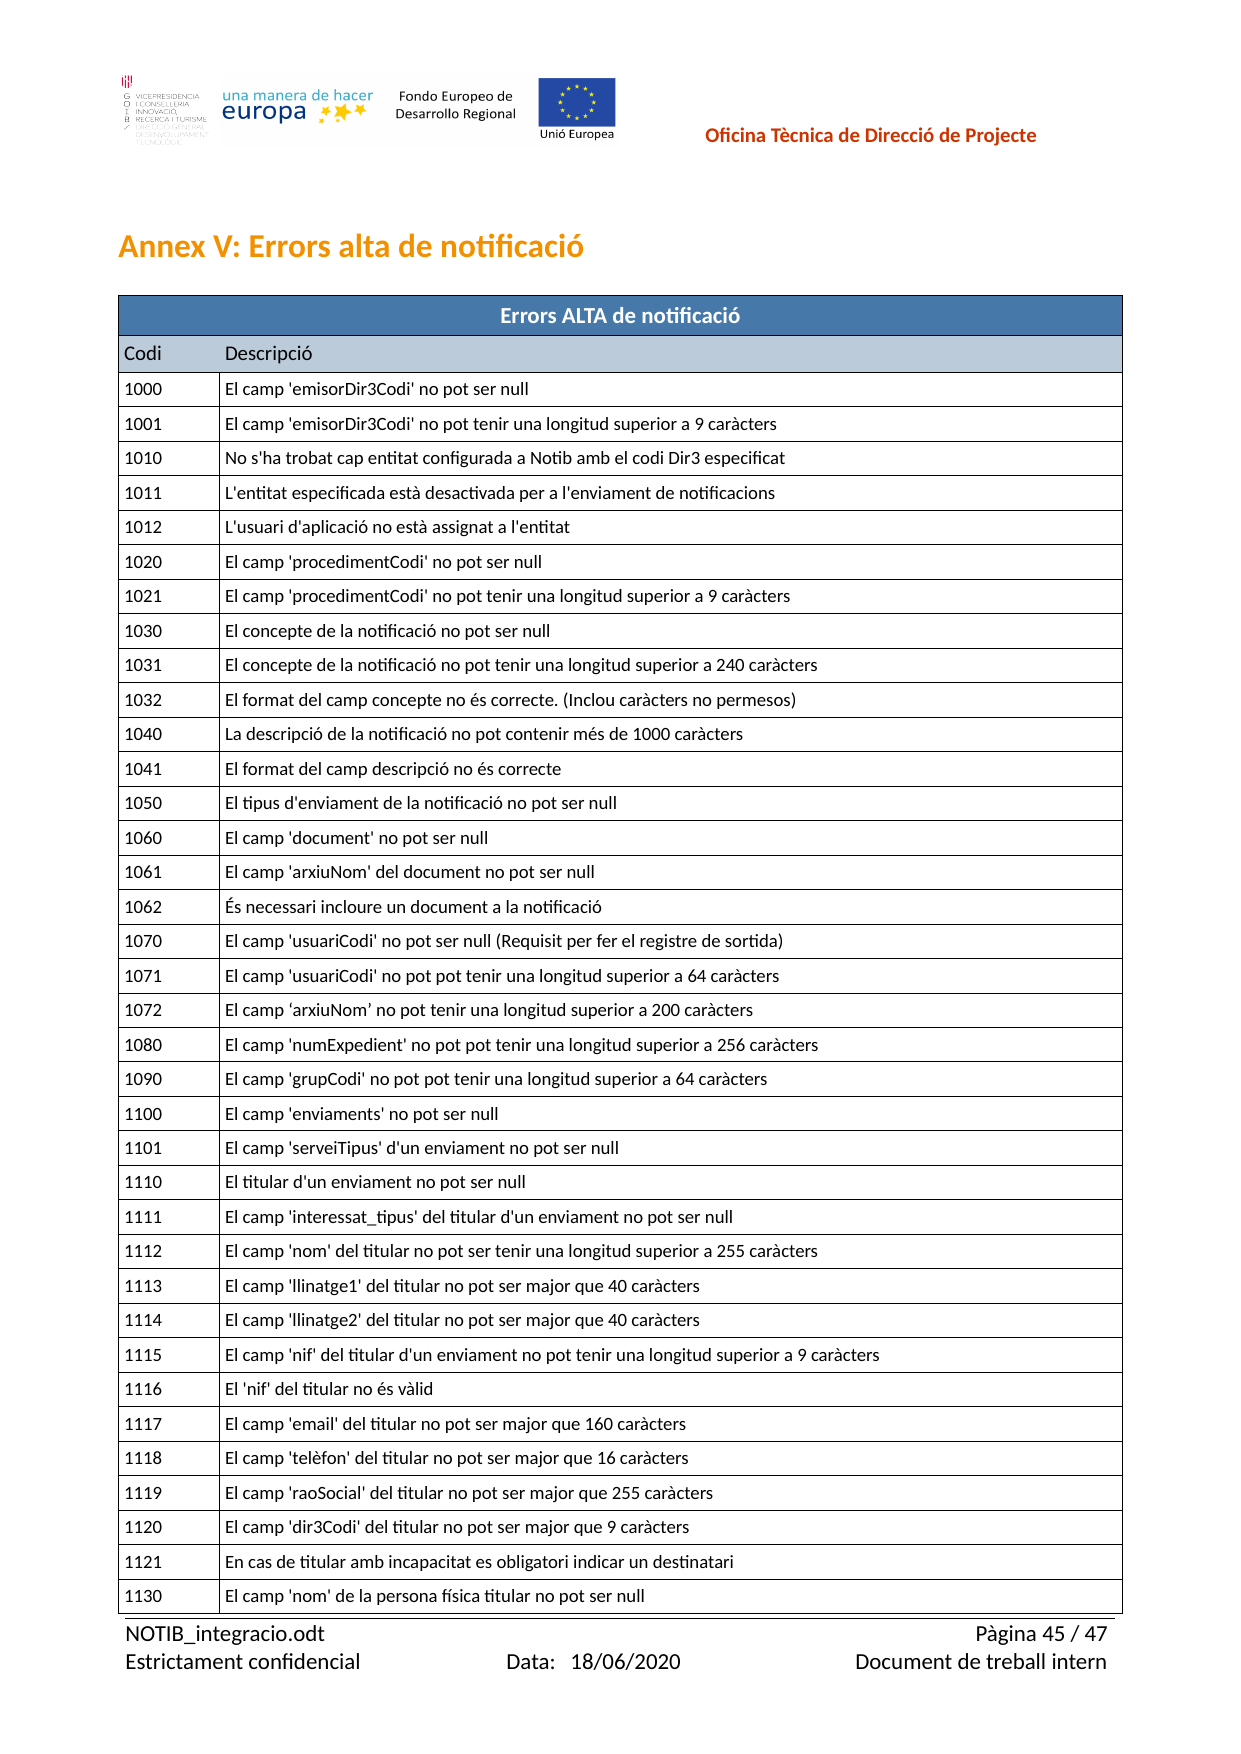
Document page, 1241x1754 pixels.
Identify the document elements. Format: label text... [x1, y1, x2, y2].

table_cell 1032 [119, 683, 219, 717]
table_cell El concepte de la notificació no pot tenir una longitud superior a 240 caràcters [220, 649, 1122, 682]
table_cell 1031 [119, 649, 219, 682]
table_header Errors ALTA de notificació [119, 296, 1122, 335]
table_cell El camp 'interessat_tipus' del titular d'un enviament no pot ser null [220, 1200, 1122, 1234]
table_cell 1000 [119, 373, 219, 406]
table_cell 1118 [119, 1442, 219, 1475]
table_cell 1113 [119, 1269, 219, 1303]
table_cell 1119 [119, 1476, 219, 1509]
table_cell El camp 'grupCodi' no pot pot tenir una longitud superior a 64 caràcters [220, 1062, 1122, 1096]
table_cell El camp 'nom' de la persona física titular no pot ser null [220, 1580, 1122, 1613]
table_cell El camp 'arxiuNom' del document no pot ser null [220, 856, 1122, 889]
table_cell 1010 [119, 442, 219, 475]
table_cell 1061 [119, 856, 219, 889]
table_cell 1115 [119, 1338, 219, 1372]
table_cell El camp 'serveiTipus' d'un enviament no pot ser null [220, 1131, 1122, 1165]
table_cell El camp 'emisorDir3Codi' no pot ser null [220, 373, 1122, 406]
table_cell 1114 [119, 1304, 219, 1337]
table_cell El camp 'nom' del titular no pot ser tenir una longitud superior a 255 caràcters [220, 1235, 1122, 1268]
table_cell 1030 [119, 614, 219, 648]
table_cell El format del camp descripció no és correcte [220, 752, 1122, 786]
table_cell 1060 [119, 821, 219, 854]
table_cell 1117 [119, 1407, 219, 1441]
table_cell El camp 'numExpedient' no pot pot tenir una longitud superior a 256 caràcters [220, 1028, 1122, 1061]
table_cell El camp ‘arxiuNom’ no pot tenir una longitud superior a 200 caràcters [220, 994, 1122, 1027]
table_cell El concepte de la notificació no pot ser null [220, 614, 1122, 648]
table_cell El camp 'usuariCodi' no pot pot tenir una longitud superior a 64 caràcters [220, 959, 1122, 992]
table_cell No s'ha trobat cap entitat configurada a Notib amb el codi Dir3 especificat [220, 442, 1122, 475]
table_cell 1041 [119, 752, 219, 786]
table_cell Codi [119, 336, 219, 372]
table_cell 1110 [119, 1166, 219, 1199]
table_cell 1080 [119, 1028, 219, 1061]
table_cell 1100 [119, 1097, 219, 1130]
table_cell El camp 'llinatge1' del titular no pot ser major que 40 caràcters [220, 1269, 1122, 1303]
table_cell El camp 'enviaments' no pot ser null [220, 1097, 1122, 1130]
table_cell 1121 [119, 1545, 219, 1578]
table_cell 1112 [119, 1235, 219, 1268]
table_cell 1090 [119, 1062, 219, 1096]
table_cell El camp 'procedimentCodi' no pot tenir una longitud superior a 9 caràcters [220, 580, 1122, 613]
table_cell L'entitat especificada està desactivada per a l'enviament de notificacions [220, 476, 1122, 510]
table_cell 1111 [119, 1200, 219, 1234]
table_cell 1116 [119, 1373, 219, 1406]
table_cell 1072 [119, 994, 219, 1027]
table_cell El camp 'dir3Codi' del titular no pot ser major que 9 caràcters [220, 1511, 1122, 1544]
table_cell El camp 'usuariCodi' no pot ser null (Requisit per fer el registre de sortida) [220, 925, 1122, 958]
table_cell Descripció [219, 336, 1122, 372]
table_cell 1040 [119, 718, 219, 751]
table_cell 1011 [119, 476, 219, 510]
table_cell El camp 'llinatge2' del titular no pot ser major que 40 caràcters [220, 1304, 1122, 1337]
picture [219, 73, 621, 147]
table_cell El format del camp concepte no és correcte. (Inclou caràcters no permesos) [220, 683, 1122, 717]
table_cell 1101 [119, 1131, 219, 1165]
table_cell 1001 [119, 407, 219, 441]
table_cell El camp 'telèfon' del titular no pot ser major que 16 caràcters [220, 1442, 1122, 1475]
table_cell El camp 'procedimentCodi' no pot ser null [220, 545, 1122, 579]
table_cell El camp 'document' no pot ser null [220, 821, 1122, 854]
table_cell 1071 [119, 959, 219, 992]
table_cell 1062 [119, 890, 219, 923]
table_cell El titular d'un enviament no pot ser null [220, 1166, 1122, 1199]
table_cell 1130 [119, 1580, 219, 1613]
table_cell El 'nif' del titular no és vàlid [220, 1373, 1122, 1406]
table_cell En cas de titular amb incapacitat es obligatori indicar un destinatari [220, 1545, 1122, 1578]
table_cell 1020 [119, 545, 219, 579]
picture [118, 73, 213, 147]
table_cell 1021 [119, 580, 219, 613]
table_cell 1050 [119, 787, 219, 820]
table_cell La descripció de la notificació no pot contenir més de 1000 caràcters [220, 718, 1122, 751]
subtitle Annex V: Errors alta de notificació [118, 225, 1122, 266]
table_cell El camp 'raoSocial' del titular no pot ser major que 255 caràcters [220, 1476, 1122, 1509]
table_cell L'usuari d'aplicació no està assignat a l'entitat [220, 511, 1122, 544]
table_cell El camp 'emisorDir3Codi' no pot tenir una longitud superior a 9 caràcters [220, 407, 1122, 441]
table_cell El tipus d'enviament de la notificació no pot ser null [220, 787, 1122, 820]
table_cell El camp 'nif' del titular d'un enviament no pot tenir una longitud superior a 9 caràcters [220, 1338, 1122, 1372]
table_cell 1070 [119, 925, 219, 958]
table_cell És necessari incloure un document a la notificació [220, 890, 1122, 923]
table_cell El camp 'email' del titular no pot ser major que 160 caràcters [220, 1407, 1122, 1441]
table_cell 1120 [119, 1511, 219, 1544]
table_cell 1012 [119, 511, 219, 544]
